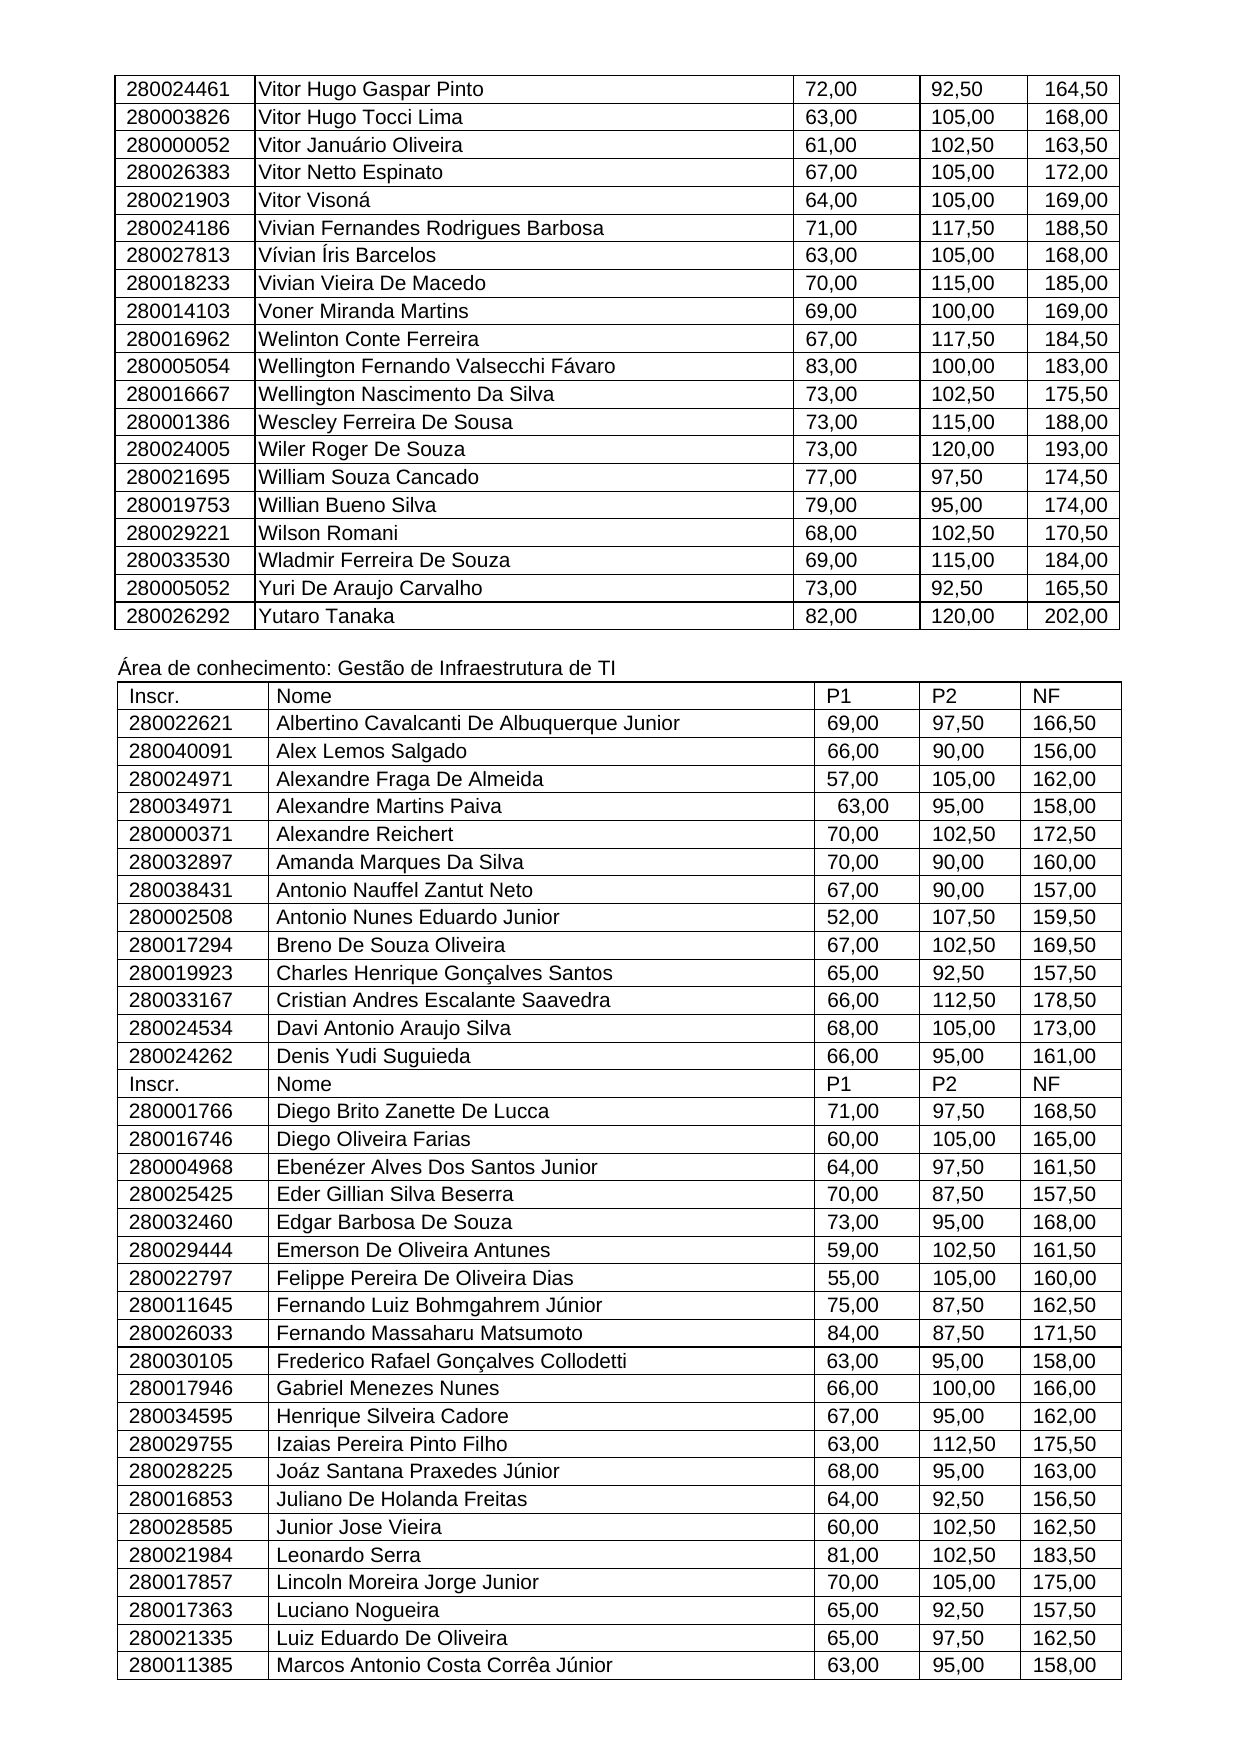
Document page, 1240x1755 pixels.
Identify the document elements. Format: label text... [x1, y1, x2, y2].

table_cell Vívian Íris Barcelos [256, 242, 793, 269]
table_cell 160,00 [1021, 849, 1121, 875]
table_cell 117,50 [921, 325, 1027, 352]
table_cell 59,00 [815, 1237, 919, 1263]
table_cell 70,00 [815, 1181, 919, 1208]
table_cell Diego Oliveira Farias [269, 1126, 814, 1152]
table_cell 67,00 [794, 325, 919, 352]
table_cell 79,00 [794, 492, 919, 518]
table_cell 69,00 [794, 547, 919, 574]
table_cell 280026292 [116, 603, 254, 629]
table_cell 95,00 [920, 1403, 1020, 1429]
table_cell 280021984 [118, 1541, 268, 1568]
table_cell Inscr. [118, 1070, 268, 1097]
table_cell 115,00 [921, 409, 1027, 435]
table_cell 112,50 [920, 1431, 1020, 1457]
table_cell 66,00 [815, 987, 919, 1014]
table_cell 169,00 [1028, 187, 1119, 213]
table_cell 170,50 [1028, 519, 1119, 546]
table_cell Voner Miranda Martins [256, 298, 793, 324]
table_cell 280003826 [116, 104, 254, 130]
table_cell 161,50 [1021, 1237, 1121, 1263]
table_cell 105,00 [920, 1264, 1020, 1291]
table_cell 280005054 [116, 353, 254, 380]
table_cell 280029444 [118, 1237, 268, 1263]
table_cell Junior Jose Vieira [269, 1514, 814, 1540]
table_cell 184,00 [1028, 547, 1119, 574]
table_cell 67,00 [815, 1403, 919, 1429]
table_cell Vitor Hugo Gaspar Pinto [256, 76, 793, 103]
table_cell 280032897 [118, 849, 268, 875]
table_cell Eder Gillian Silva Beserra [269, 1181, 814, 1208]
table_cell 73,00 [794, 436, 919, 463]
table_cell 280001386 [116, 409, 254, 435]
table_cell 157,50 [1021, 1597, 1121, 1623]
table_cell Antonio Nunes Eduardo Junior [269, 904, 814, 931]
table_cell Amanda Marques Da Silva [269, 849, 814, 875]
table_cell 162,50 [1021, 1514, 1121, 1540]
table_cell 70,00 [815, 821, 919, 848]
table_cell 280029755 [118, 1431, 268, 1457]
table_cell 100,00 [921, 353, 1027, 380]
table_cell 175,00 [1021, 1569, 1121, 1596]
table_cell 95,00 [920, 1209, 1020, 1236]
table_cell 280033167 [118, 987, 268, 1014]
table_cell Ebenézer Alves Dos Santos Junior [269, 1154, 814, 1180]
table_cell Wescley Ferreira De Sousa [256, 409, 793, 435]
table_cell 64,00 [815, 1486, 919, 1513]
table_cell 92,50 [921, 76, 1027, 103]
table_cell Henrique Silveira Cadore [269, 1403, 814, 1429]
table_cell 107,50 [920, 904, 1020, 931]
table_cell 165,00 [1021, 1126, 1121, 1152]
table_cell 57,00 [815, 766, 919, 792]
table_cell 280026383 [116, 159, 254, 186]
table_cell 71,00 [794, 215, 919, 241]
text Área de conhecimento: Gestão de Infraestrutura de TI [118, 656, 1122, 680]
table_cell Vitor Netto Espinato [256, 159, 793, 186]
table_cell Leonardo Serra [269, 1541, 814, 1568]
table_cell Frederico Rafael Gonçalves Collodetti [269, 1348, 814, 1374]
table_cell 174,50 [1028, 464, 1119, 491]
table_cell 112,50 [920, 987, 1020, 1014]
table_cell 280028225 [118, 1458, 268, 1485]
table_cell 72,00 [794, 76, 919, 103]
table_cell 280016746 [118, 1126, 268, 1152]
table_cell Izaias Pereira Pinto Filho [269, 1431, 814, 1457]
table_cell 280019923 [118, 960, 268, 986]
table_cell 156,50 [1021, 1486, 1121, 1513]
table_cell Luiz Eduardo De Oliveira [269, 1625, 814, 1651]
table_cell 69,00 [815, 710, 919, 737]
table_cell 73,00 [794, 575, 919, 601]
table_cell 84,00 [815, 1320, 919, 1346]
table_cell 162,50 [1021, 1292, 1121, 1319]
table_cell 90,00 [920, 738, 1020, 764]
table_cell 160,00 [1021, 1264, 1121, 1291]
table_cell 163,00 [1021, 1458, 1121, 1485]
table_cell 280016667 [116, 381, 254, 407]
table_cell 162,00 [1021, 766, 1121, 792]
table_header P1 [815, 683, 919, 709]
table_cell Alexandre Fraga De Almeida [269, 766, 814, 792]
table_cell Breno De Souza Oliveira [269, 932, 814, 958]
table_cell 280024534 [118, 1015, 268, 1042]
table_cell 67,00 [794, 159, 919, 186]
table_cell 70,00 [794, 270, 919, 297]
table_cell 174,00 [1028, 492, 1119, 518]
table_cell 102,50 [920, 1541, 1020, 1568]
table_cell 173,00 [1021, 1015, 1121, 1042]
table_cell 105,00 [921, 159, 1027, 186]
table_cell 158,00 [1021, 793, 1121, 820]
table_cell NF [1021, 1070, 1121, 1097]
table_cell 280032460 [118, 1209, 268, 1236]
table_cell 280001766 [118, 1098, 268, 1125]
table_cell 169,50 [1021, 932, 1121, 958]
table_cell 164,50 [1028, 76, 1119, 103]
table_cell 280019753 [116, 492, 254, 518]
table_cell 280024186 [116, 215, 254, 241]
table_cell 73,00 [794, 409, 919, 435]
table_cell 188,50 [1028, 215, 1119, 241]
table_cell Wladmir Ferreira De Souza [256, 547, 793, 574]
table_cell 100,00 [921, 298, 1027, 324]
table_cell 280027813 [116, 242, 254, 269]
table_cell 73,00 [815, 1209, 919, 1236]
table_cell Joáz Santana Praxedes Júnior [269, 1458, 814, 1485]
table_cell 280040091 [118, 738, 268, 764]
table_cell 184,50 [1028, 325, 1119, 352]
table_cell 280014103 [116, 298, 254, 324]
table_cell 163,50 [1028, 131, 1119, 158]
table_cell 280017857 [118, 1569, 268, 1596]
table_cell 87,50 [920, 1320, 1020, 1346]
table_cell 280022797 [118, 1264, 268, 1291]
table_cell 83,00 [794, 353, 919, 380]
table_cell Wilson Romani [256, 519, 793, 546]
table_cell Vitor Visoná [256, 187, 793, 213]
table_cell 162,50 [1021, 1625, 1121, 1651]
table_header NF [1021, 683, 1121, 709]
table_cell 280016853 [118, 1486, 268, 1513]
table_cell P2 [920, 1070, 1020, 1097]
table_cell 100,00 [920, 1375, 1020, 1402]
table_cell 280021335 [118, 1625, 268, 1651]
table_header P2 [920, 683, 1020, 709]
table_cell 280029221 [116, 519, 254, 546]
table_cell 168,00 [1028, 104, 1119, 130]
table_cell Lincoln Moreira Jorge Junior [269, 1569, 814, 1596]
table_cell 66,00 [815, 738, 919, 764]
table_cell 70,00 [815, 1569, 919, 1596]
table_cell 63,00 [794, 242, 919, 269]
table_cell Albertino Cavalcanti De Albuquerque Junior [269, 710, 814, 737]
table_cell 67,00 [815, 876, 919, 903]
table_cell 63,00 [815, 1652, 919, 1679]
table_cell Vivian Vieira De Macedo [256, 270, 793, 297]
table_cell Edgar Barbosa De Souza [269, 1209, 814, 1236]
table_cell 64,00 [794, 187, 919, 213]
table_cell 280028585 [118, 1514, 268, 1540]
table_cell 280024971 [118, 766, 268, 792]
table_cell 157,00 [1021, 876, 1121, 903]
table_cell Welinton Conte Ferreira [256, 325, 793, 352]
table_cell Alex Lemos Salgado [269, 738, 814, 764]
table_cell 280016962 [116, 325, 254, 352]
table_cell 280011645 [118, 1292, 268, 1319]
table_cell 102,50 [921, 131, 1027, 158]
table_cell 280030105 [118, 1348, 268, 1374]
table_cell 183,00 [1028, 353, 1119, 380]
table_cell 185,00 [1028, 270, 1119, 297]
table_cell Nome [269, 1070, 814, 1097]
table_cell 55,00 [815, 1264, 919, 1291]
table_cell 157,50 [1021, 1181, 1121, 1208]
table_cell 92,50 [920, 1486, 1020, 1513]
table_cell Wellington Nascimento Da Silva [256, 381, 793, 407]
table_cell 168,50 [1021, 1098, 1121, 1125]
table_cell 65,00 [815, 1597, 919, 1623]
table_cell 92,50 [921, 575, 1027, 601]
table_cell 66,00 [815, 1375, 919, 1402]
table_cell 120,00 [921, 603, 1027, 629]
table_cell Charles Henrique Gonçalves Santos [269, 960, 814, 986]
table_cell Cristian Andres Escalante Saavedra [269, 987, 814, 1014]
table_cell Emerson De Oliveira Antunes [269, 1237, 814, 1263]
table_cell 178,50 [1021, 987, 1121, 1014]
table_cell 166,50 [1021, 710, 1121, 737]
table_cell 280024262 [118, 1043, 268, 1069]
table_cell 161,50 [1021, 1154, 1121, 1180]
table_cell 168,00 [1021, 1209, 1121, 1236]
table_cell 158,00 [1021, 1652, 1121, 1679]
table_header Inscr. [118, 683, 268, 709]
table_cell 97,50 [920, 710, 1020, 737]
table_cell 280011385 [118, 1652, 268, 1679]
table_cell 82,00 [794, 603, 919, 629]
table_cell 193,00 [1028, 436, 1119, 463]
table_cell 63,00 [815, 1348, 919, 1374]
table_cell 69,00 [794, 298, 919, 324]
table_cell 105,00 [920, 1569, 1020, 1596]
table_cell 169,00 [1028, 298, 1119, 324]
table_cell 105,00 [921, 242, 1027, 269]
table_cell 280017363 [118, 1597, 268, 1623]
table_cell 75,00 [815, 1292, 919, 1319]
table_cell 77,00 [794, 464, 919, 491]
table_cell 66,00 [815, 1043, 919, 1069]
table_cell Alexandre Reichert [269, 821, 814, 848]
table_cell 280034595 [118, 1403, 268, 1429]
table_cell 105,00 [920, 1126, 1020, 1152]
table_cell 280026033 [118, 1320, 268, 1346]
table_cell 105,00 [921, 187, 1027, 213]
table_cell Fernando Luiz Bohmgahrem Júnior [269, 1292, 814, 1319]
table_cell 73,00 [794, 381, 919, 407]
table_cell 115,00 [921, 547, 1027, 574]
table_cell 102,50 [920, 1237, 1020, 1263]
table_cell 280000052 [116, 131, 254, 158]
table_cell 90,00 [920, 876, 1020, 903]
table_cell William Souza Cancado [256, 464, 793, 491]
table_cell Vitor Januário Oliveira [256, 131, 793, 158]
table_cell Vitor Hugo Tocci Lima [256, 104, 793, 130]
table_cell 280025425 [118, 1181, 268, 1208]
table_cell 157,50 [1021, 960, 1121, 986]
table_cell 60,00 [815, 1514, 919, 1540]
table_cell Gabriel Menezes Nunes [269, 1375, 814, 1402]
table_cell 280038431 [118, 876, 268, 903]
table_cell 280021695 [116, 464, 254, 491]
table_cell 280004968 [118, 1154, 268, 1180]
table_cell 183,50 [1021, 1541, 1121, 1568]
table_cell 63,00 [794, 104, 919, 130]
table_cell 67,00 [815, 932, 919, 958]
table_cell 92,50 [920, 960, 1020, 986]
table_cell 68,00 [794, 519, 919, 546]
table_cell 159,50 [1021, 904, 1121, 931]
table_cell Juliano De Holanda Freitas [269, 1486, 814, 1513]
table_cell 52,00 [815, 904, 919, 931]
table_cell 71,00 [815, 1098, 919, 1125]
table_cell 95,00 [921, 492, 1027, 518]
table_cell 171,50 [1021, 1320, 1121, 1346]
table_cell Fernando Massaharu Matsumoto [269, 1320, 814, 1346]
table_cell 115,00 [921, 270, 1027, 297]
table_cell 102,50 [921, 381, 1027, 407]
table_cell Vivian Fernandes Rodrigues Barbosa [256, 215, 793, 241]
table_cell 280034971 [118, 793, 268, 820]
table_cell 188,00 [1028, 409, 1119, 435]
table_cell 165,50 [1028, 575, 1119, 601]
table_cell 60,00 [815, 1126, 919, 1152]
table_cell 166,00 [1021, 1375, 1121, 1402]
table_cell 87,50 [920, 1181, 1020, 1208]
table_cell 63,00 [815, 793, 919, 820]
table_cell 102,50 [920, 932, 1020, 958]
table_cell 280017946 [118, 1375, 268, 1402]
table_cell 97,50 [920, 1625, 1020, 1651]
table_cell 280002508 [118, 904, 268, 931]
table_cell 70,00 [815, 849, 919, 875]
table_cell Felippe Pereira De Oliveira Dias [269, 1264, 814, 1291]
table_cell 280022621 [118, 710, 268, 737]
table_cell 105,00 [920, 1015, 1020, 1042]
table_cell 63,00 [815, 1431, 919, 1457]
table_cell 280024005 [116, 436, 254, 463]
table_cell 280021903 [116, 187, 254, 213]
table_cell Alexandre Martins Paiva [269, 793, 814, 820]
table_cell 95,00 [920, 1458, 1020, 1485]
table_cell Yuri De Araujo Carvalho [256, 575, 793, 601]
table_cell 97,50 [920, 1098, 1020, 1125]
table_cell 105,00 [921, 104, 1027, 130]
table_cell 68,00 [815, 1458, 919, 1485]
table_cell Willian Bueno Silva [256, 492, 793, 518]
table_cell 168,00 [1028, 242, 1119, 269]
table_cell Wiler Roger De Souza [256, 436, 793, 463]
table_cell 97,50 [921, 464, 1027, 491]
table_cell 65,00 [815, 1625, 919, 1651]
table_cell 95,00 [920, 1043, 1020, 1069]
table_cell 202,00 [1028, 603, 1119, 629]
table_cell Diego Brito Zanette De Lucca [269, 1098, 814, 1125]
table_cell 280005052 [116, 575, 254, 601]
table_cell 156,00 [1021, 738, 1121, 764]
table_cell 87,50 [920, 1292, 1020, 1319]
table_cell 64,00 [815, 1154, 919, 1180]
table_cell Davi Antonio Araujo Silva [269, 1015, 814, 1042]
table_cell 95,00 [920, 793, 1020, 820]
table_cell 280033530 [116, 547, 254, 574]
table_cell 65,00 [815, 960, 919, 986]
table_cell 102,50 [920, 1514, 1020, 1540]
table_cell 280024461 [116, 76, 254, 103]
table_cell 97,50 [920, 1154, 1020, 1180]
table_cell 280000371 [118, 821, 268, 848]
table_cell Luciano Nogueira [269, 1597, 814, 1623]
table_cell 280017294 [118, 932, 268, 958]
table_cell 95,00 [920, 1652, 1020, 1679]
table_cell Denis Yudi Suguieda [269, 1043, 814, 1069]
table_cell 81,00 [815, 1541, 919, 1568]
table_cell 175,50 [1021, 1431, 1121, 1457]
table_header Nome [269, 683, 814, 709]
table_cell 95,00 [920, 1348, 1020, 1374]
table_cell 117,50 [921, 215, 1027, 241]
table_cell Yutaro Tanaka [256, 603, 793, 629]
table_cell 61,00 [794, 131, 919, 158]
table_cell 105,00 [920, 766, 1020, 792]
table_cell 172,00 [1028, 159, 1119, 186]
table_cell 162,00 [1021, 1403, 1121, 1429]
table_cell 158,00 [1021, 1348, 1121, 1374]
table_cell P1 [815, 1070, 919, 1097]
table_cell Marcos Antonio Costa Corrêa Júnior [269, 1652, 814, 1679]
table_cell 102,50 [920, 821, 1020, 848]
table_cell 172,50 [1021, 821, 1121, 848]
table_cell 92,50 [920, 1597, 1020, 1623]
table_cell Antonio Nauffel Zantut Neto [269, 876, 814, 903]
table_cell 280018233 [116, 270, 254, 297]
table_cell 102,50 [921, 519, 1027, 546]
table_cell 68,00 [815, 1015, 919, 1042]
table_cell 90,00 [920, 849, 1020, 875]
table_cell 120,00 [921, 436, 1027, 463]
table_cell 161,00 [1021, 1043, 1121, 1069]
table_cell Wellington Fernando Valsecchi Fávaro [256, 353, 793, 380]
table_cell 175,50 [1028, 381, 1119, 407]
